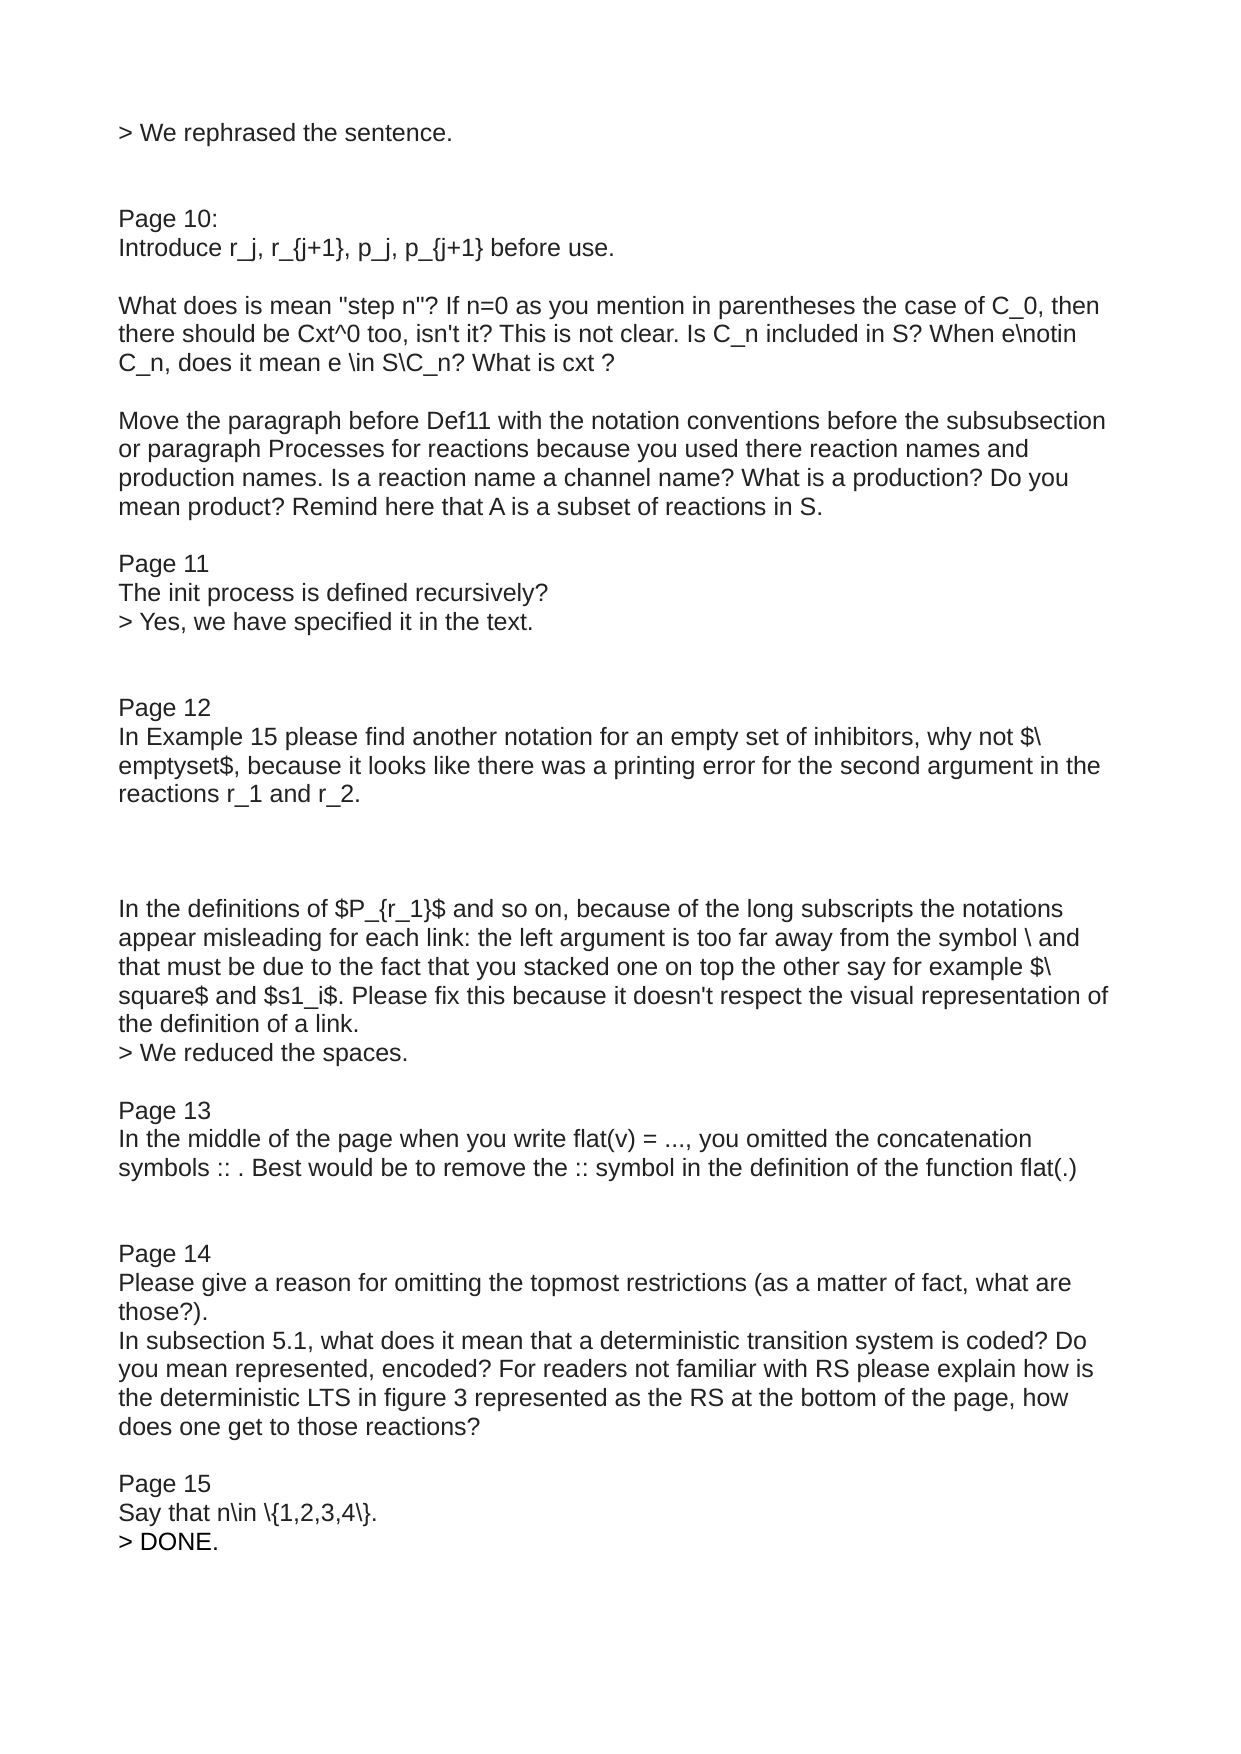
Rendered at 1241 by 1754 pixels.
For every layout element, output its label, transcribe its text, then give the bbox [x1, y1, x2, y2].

text In the definitions of $P_{r_1}$ and so on, because of the long subscripts the notations appear misleading for each link: the left argument is too far away from the symbol \ and that must be due to the fact that you stacked one on top the other say for example $\square$ and $s1_i$. Please fix this because it doesn't respect the visual representation of the definition of a link. > We reduced the spaces. [118, 866, 1122, 1067]
text Page 10: Introduce r_j, r_{j+1}, p_j, p_{j+1} before use. What does is mean "step n"? If n=0 as you mention in parentheses the case of C_0, then there should be Cxt^0 too, isn't it? This is not clear. Is C_n included in S? When e\notin C_n, does it mean e \in S\C_n? What is cxt ? Move the paragraph before Def11 with the notation conventions before the subsubsection or paragraph Processes for reactions because you used there reaction names and production names. Is a reaction name a channel name? What is a production? Do you mean product? Remind here that A is a subset of reactions in S. Page 11 The init process is defined recursively? [118, 176, 1122, 607]
text Page 13 In the middle of the page when you write flat(v) = ..., you omitted the concatenation symbols :: . Best would be to remove the :: symbol in the definition of the function flat(.) [118, 1067, 1122, 1211]
text Page 12 In Example 15 please find another notation for an empty set of inhibitors, why not $\emptyset$, because it looks like there was a printing error for the second argument in the reactions r_1 and r_2. [118, 664, 1122, 808]
text Page 14 Please give a reason for omitting the topmost restrictions (as a matter of fact, what are those?). In subsection 5.1, what does it mean that a deterministic transition system is coded? Do you mean represented, encoded? For readers not familiar with RS please explain how is the deterministic LTS in figure 3 represented as the RS at the bottom of the page, how does one get to those reactions? Page 15 Say that n\in \{1,2,3,4\}. > DONE. [118, 1211, 1122, 1556]
text > We rephrased the sentence. [118, 118, 1122, 176]
text > Yes, we have specified it in the text. [118, 607, 1122, 664]
